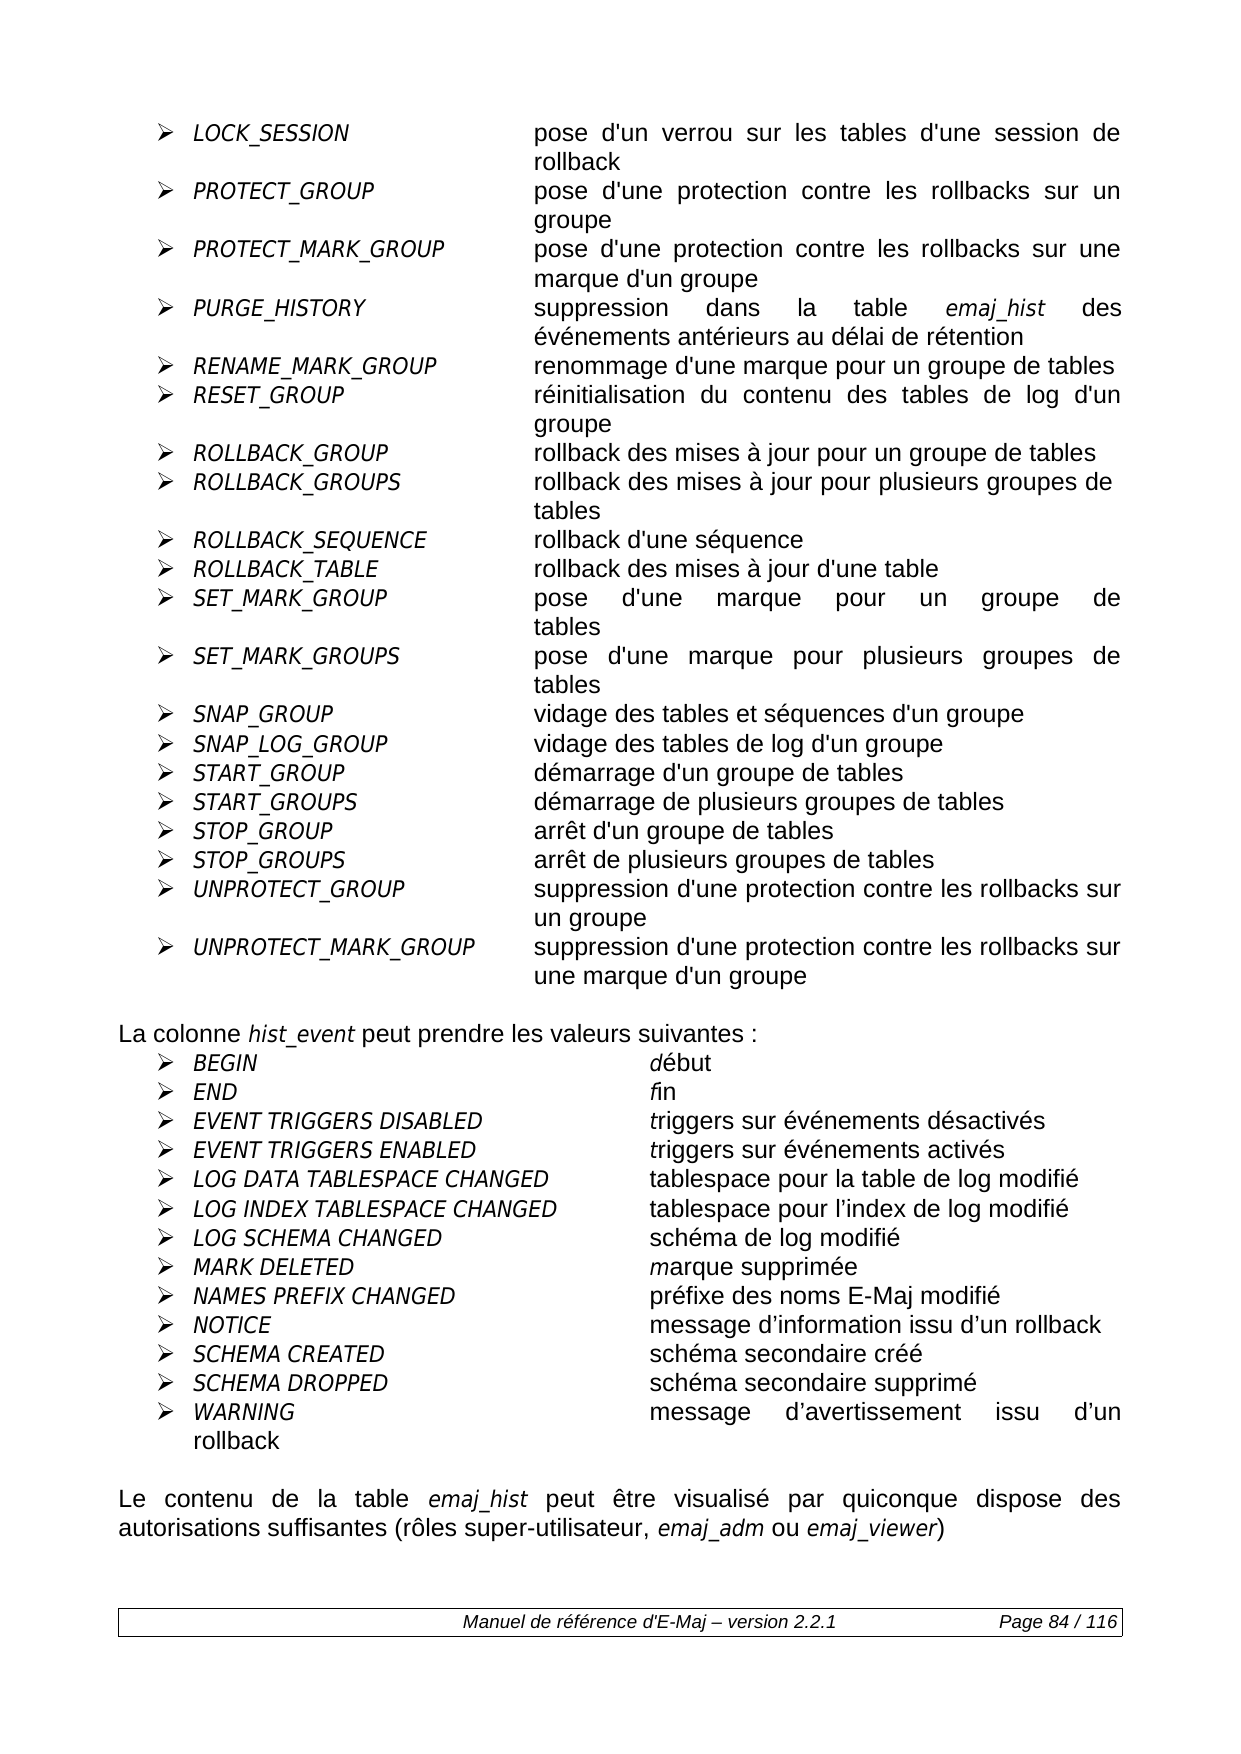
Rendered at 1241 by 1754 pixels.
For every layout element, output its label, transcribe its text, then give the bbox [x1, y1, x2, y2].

list NOTICE message d’information issu d’un rollback [156, 1310, 1122, 1339]
list ROLLBACK_TABLE rollback des mises à jour d'une table [156, 554, 1122, 583]
list ROLLBACK_GROUPS rollback des mises à jour pour plusieurs groupes de tables [156, 467, 1122, 525]
list UNPROTECT_GROUP suppression d'une protection contre les rollbacks sur un groupe [156, 874, 1122, 932]
text La colonne hist_event peut prendre les valeurs suivantes : [118, 1019, 1122, 1048]
list SNAP_LOG_GROUP vidage des tables de log d'un groupe [156, 728, 1122, 757]
list SET_MARK_GROUP pose d'une marque pour un groupe de tables [156, 583, 1122, 641]
list SNAP_GROUP vidage des tables et séquences d'un groupe [156, 699, 1122, 728]
list MARK DELETED marque supprimée [156, 1252, 1122, 1281]
list BEGIN début [156, 1048, 1122, 1077]
list LOG DATA TABLESPACE CHANGED tablespace pour la table de log modifié [156, 1164, 1122, 1193]
list END fin [156, 1077, 1122, 1106]
list STOP_GROUP arrêt d'un groupe de tables [156, 816, 1122, 845]
list SCHEMA CREATED schéma secondaire créé [156, 1339, 1122, 1368]
list SET_MARK_GROUPS pose d'une marque pour plusieurs groupes de tables [156, 641, 1122, 699]
list LOG INDEX TABLESPACE CHANGED tablespace pour l’index de log modifié [156, 1193, 1122, 1222]
list ROLLBACK_SEQUENCE rollback d'une séquence [156, 525, 1122, 554]
list NAMES PREFIX CHANGED préfixe des noms E-Maj modifié [156, 1281, 1122, 1310]
list ROLLBACK_GROUP rollback des mises à jour pour un groupe de tables [156, 438, 1122, 467]
text Le contenu de la table emaj_hist peut être visualisé par quiconque dispose des autorisations suffisantes (rôles super-utilisateur, emaj_adm ou emaj_viewer) [118, 1484, 1122, 1542]
list STOP_GROUPS arrêt de plusieurs groupes de tables [156, 845, 1122, 874]
list RENAME_MARK_GROUP renommage d'une marque pour un groupe de tables [156, 351, 1122, 380]
list PROTECT_GROUP pose d'une protection contre les rollbacks sur un groupe [156, 176, 1122, 234]
list LOCK_SESSION pose d'un verrou sur les tables d'une session de rollback [156, 118, 1122, 176]
list WARNING message d’avertissement issu d’un rollback [156, 1397, 1122, 1455]
list PURGE_HISTORY suppression dans la table emaj_hist des événements antérieurs au délai de rétention [156, 292, 1122, 351]
list UNPROTECT_MARK_GROUP suppression d'une protection contre les rollbacks sur une marque d'un groupe [156, 932, 1122, 990]
list EVENT TRIGGERS DISABLED triggers sur événements désactivés [156, 1106, 1122, 1135]
list EVENT TRIGGERS ENABLED triggers sur événements activés [156, 1135, 1122, 1164]
list START_GROUP démarrage d'un groupe de tables [156, 757, 1122, 787]
list START_GROUPS démarrage de plusieurs groupes de tables [156, 787, 1122, 816]
list LOG SCHEMA CHANGED schéma de log modifié [156, 1222, 1122, 1252]
list RESET_GROUP réinitialisation du contenu des tables de log d'un groupe [156, 380, 1122, 438]
list SCHEMA DROPPED schéma secondaire supprimé [156, 1368, 1122, 1397]
list PROTECT_MARK_GROUP pose d'une protection contre les rollbacks sur une marque d'un groupe [156, 234, 1122, 292]
